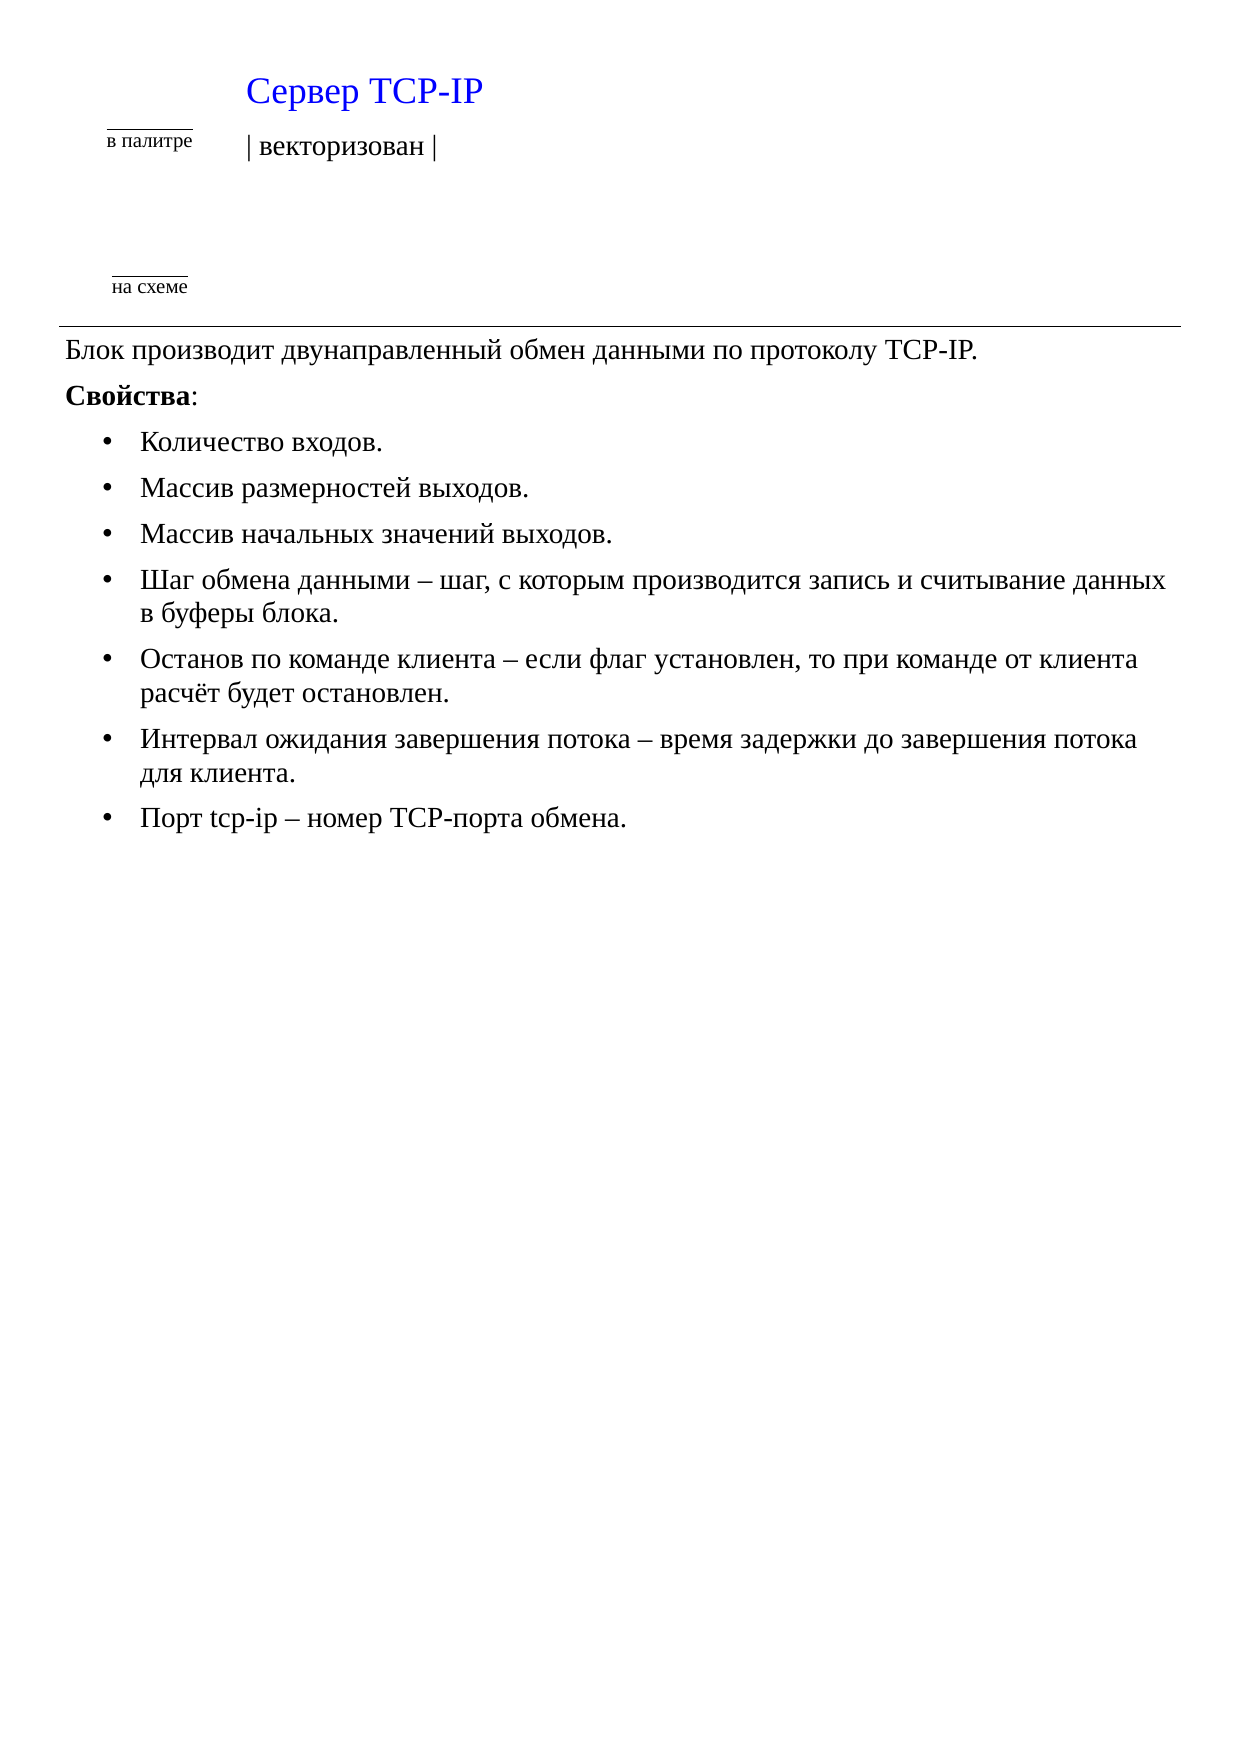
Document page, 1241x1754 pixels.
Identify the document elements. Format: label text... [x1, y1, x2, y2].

table_cell [240, 269, 1181, 326]
table_cell на схеме [59, 269, 240, 326]
table_cell в палитре [59, 122, 240, 179]
table_cell [240, 179, 1181, 269]
table_header Сервер TCP-IP [240, 59, 1181, 122]
table_cell Блок производит двунаправленный обмен данными по протоколу TCP-IP. Свойства: Количество входов. Массив размерностей выходов. Массив начальных значений выходов. Шаг обмена данными – шаг, с которым производится запись и считывание данных в буферы блока. Останов по команде клиента – если флаг установлен, то при команде от клиента расчёт будет остановлен. Интервал ожидания завершения потока – время задержки до завершения потока для клиента. Порт tcp-ip – номер TCP-порта обмена. [59, 327, 1181, 852]
table_cell | векторизован | [240, 122, 1181, 179]
table_cell [59, 179, 240, 269]
table_header [59, 59, 240, 122]
